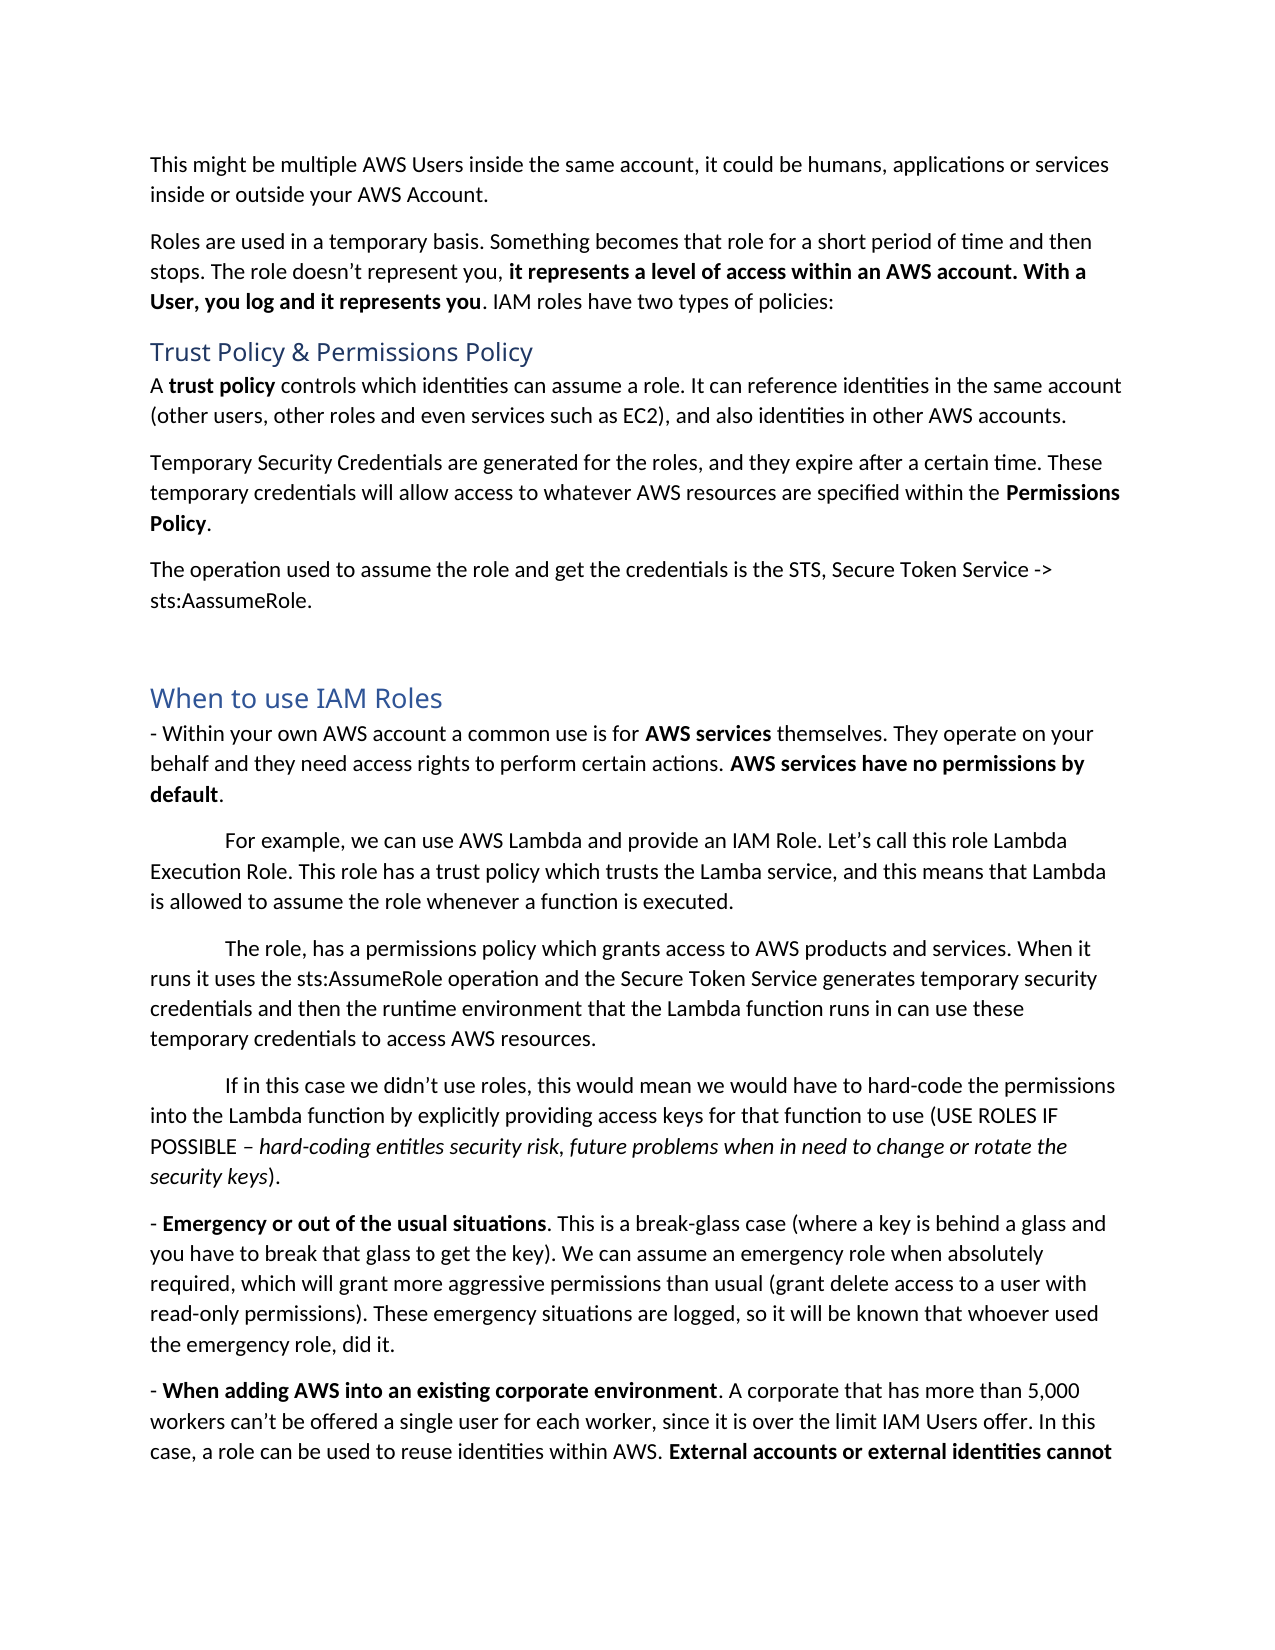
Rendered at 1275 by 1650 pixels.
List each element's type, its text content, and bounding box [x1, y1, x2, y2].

subtitle When to use IAM Roles [150, 679, 1125, 716]
text - Emergency or out of the usual situations. This is a break-glass case (where a key is behind a glass and you have to break that glass to get the key). We can assume an emergency role when absolutely required, which will grant more aggressive permissions than usual (grant delete access to a user with read-only permissions). These emergency situations are logged, so it will be known that whoever used the emergency role, did it. [150, 1209, 1125, 1358]
text The operation used to assume the role and get the credentials is the STS, Secure Token Service -> sts:AassumeRole. [150, 556, 1125, 614]
text This might be multiple AWS Users inside the same account, it could be humans, applications or services inside or outside your AWS Account. [150, 150, 1125, 208]
text A trust policy controls which identities can assume a role. It can reference identities in the same account (other users, other roles and even services such as EC2), and also identities in other AWS accounts. [150, 371, 1125, 429]
text Temporary Security Credentials are generated for the roles, and they expire after a certain time. These temporary credentials will allow access to whatever AWS resources are specified within the Permissions Policy. [150, 448, 1125, 537]
text For example, we can use AWS Lambda and provide an IAM Role. Let’s call this role Lambda Execution Role. This role has a trust policy which trusts the Lamba service, and this means that Lambda is allowed to assume the role whenever a function is executed. [150, 827, 1125, 915]
text - Within your own AWS account a common use is for AWS services themselves. They operate on your behalf and they need access rights to perform certain actions. AWS services have no permissions by default. [150, 719, 1125, 808]
text - When adding AWS into an existing corporate environment. A corporate that has more than 5,000 workers can’t be offered a single user for each worker, since it is over the limit IAM Users offer. In this case, a role can be used to reuse identities within AWS. External accounts or external identities cannot [150, 1377, 1125, 1465]
text If in this case we didn’t use roles, this would mean we would have to hard-code the permissions into the Lambda function by explicitly providing access keys for that function to use (USE ROLES IF POSSIBLE – hard-coding entitles security risk, future problems when in need to change or rotate the security keys). [150, 1071, 1125, 1190]
subtitle Trust Policy & Permissions Policy [150, 334, 1125, 368]
text Roles are used in a temporary basis. Something becomes that role for a short period of time and then stops. The role doesn’t represent you, it represents a level of access within an AWS account. With a User, you log and it represents you. IAM roles have two types of policies: [150, 227, 1125, 316]
text The role, has a permissions policy which grants access to AWS products and services. When it runs it uses the sts:AssumeRole operation and the Secure Token Service generates temporary security credentials and then the runtime environment that the Lambda function runs in can use these temporary credentials to access AWS resources. [150, 934, 1125, 1052]
